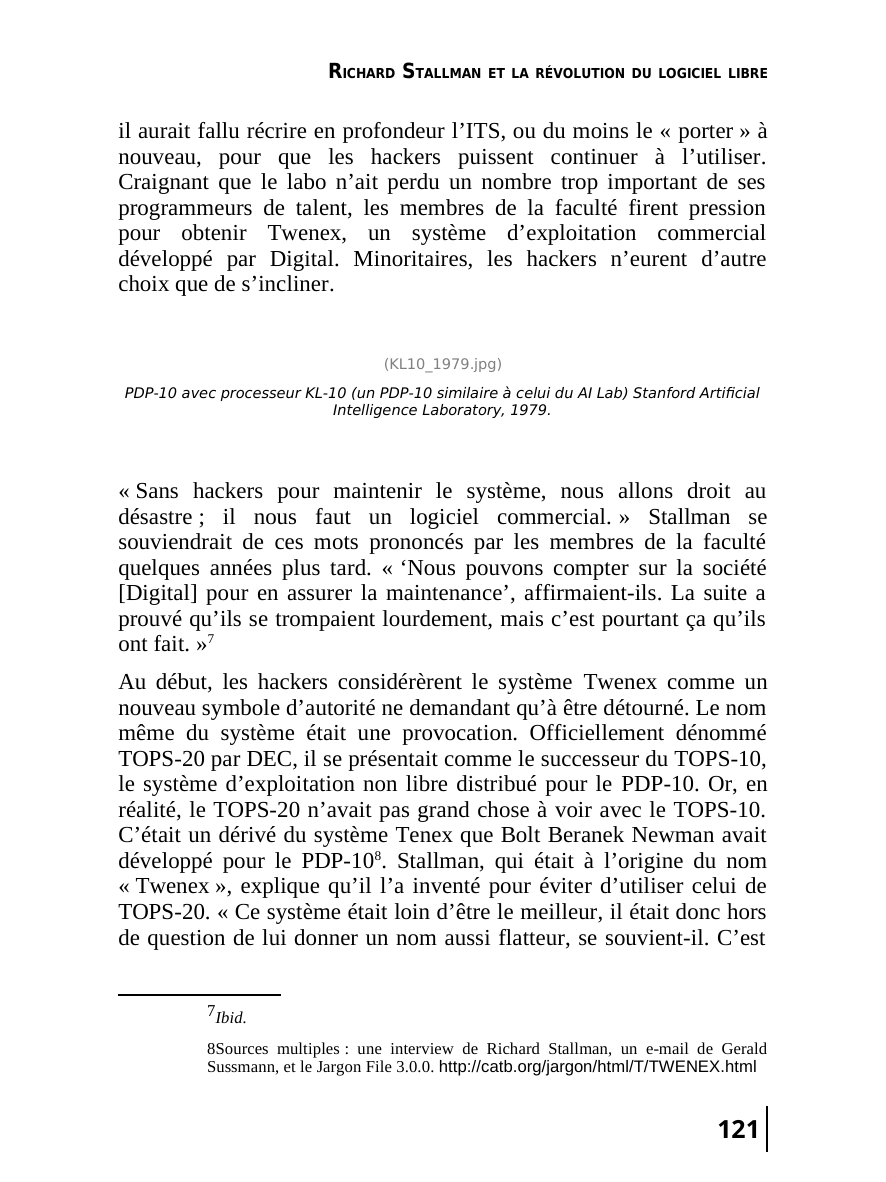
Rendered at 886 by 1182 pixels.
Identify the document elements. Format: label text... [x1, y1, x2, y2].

text Au début, les hackers considérèrent le système Twenex comme un nouveau symbole d’autorité ne demandant qu’à être détourné. Le nom même du système était une provocation. Officiellement dénommé TOPS-20 par DEC, il se présentait comme le successeur du TOPS-10, le système d’exploitation non libre distribué pour le PDP-10. Or, en réalité, le TOPS-20 n’avait pas grand chose à voir avec le TOPS-10. C’était un dérivé du système Tenex que Bolt Beranek Newman avait développé pour le PDP-10. Stallman, qui était à l’origine du nom « Twenex », explique qu’il l’a inventé pour éviter d’utiliser celui de TOPS-20. « Ce système était loin d’être le meilleur, il était donc hors de question de lui donner un nom aussi flatteur, se souvient-il. C’est [118, 669, 768, 950]
text il aurait fallu récrire en profondeur l’ITS, ou du moins le « porter » à nouveau, pour que les hackers puissent continuer à l’utiliser. Craignant que le labo n’ait perdu un nombre trop important de ses programmeurs de talent, les membres de la faculté firent pression pour obtenir Twenex, un système d’exploitation commercial développé par Digital. Minoritaires, les hackers n’eurent d’autre choix que de s’incliner. [118, 118, 768, 297]
text Ibid. [207, 1001, 768, 1027]
text Sources multiples : une interview de Richard Stallman, un e-mail de Gerald Sussmann, et le Jargon File 3.0.0. http://catb.org/jargon/html/T/TWENEX.html [207, 1039, 768, 1076]
subtitle PDP-10 avec processeur KL-10 (un PDP-10 similaire à celui du AI Lab) Stanford Artificial Intelligence Laboratory, 1979. [118, 385, 768, 419]
text (KL10_1979.jpg) [118, 356, 768, 373]
text « Sans hackers pour maintenir le système, nous allons droit au désastre ; il nous faut un logiciel commercial. » Stallman se souviendrait de ces mots prononcés par les membres de la faculté quelques années plus tard. « ‘Nous pouvons compter sur la société [Digital] pour en assurer la maintenance’, affirmaient-ils. La suite a prouvé qu’ils se trompaient lourdement, mais c’est pourtant ça qu’ils ont fait. » [118, 478, 768, 657]
